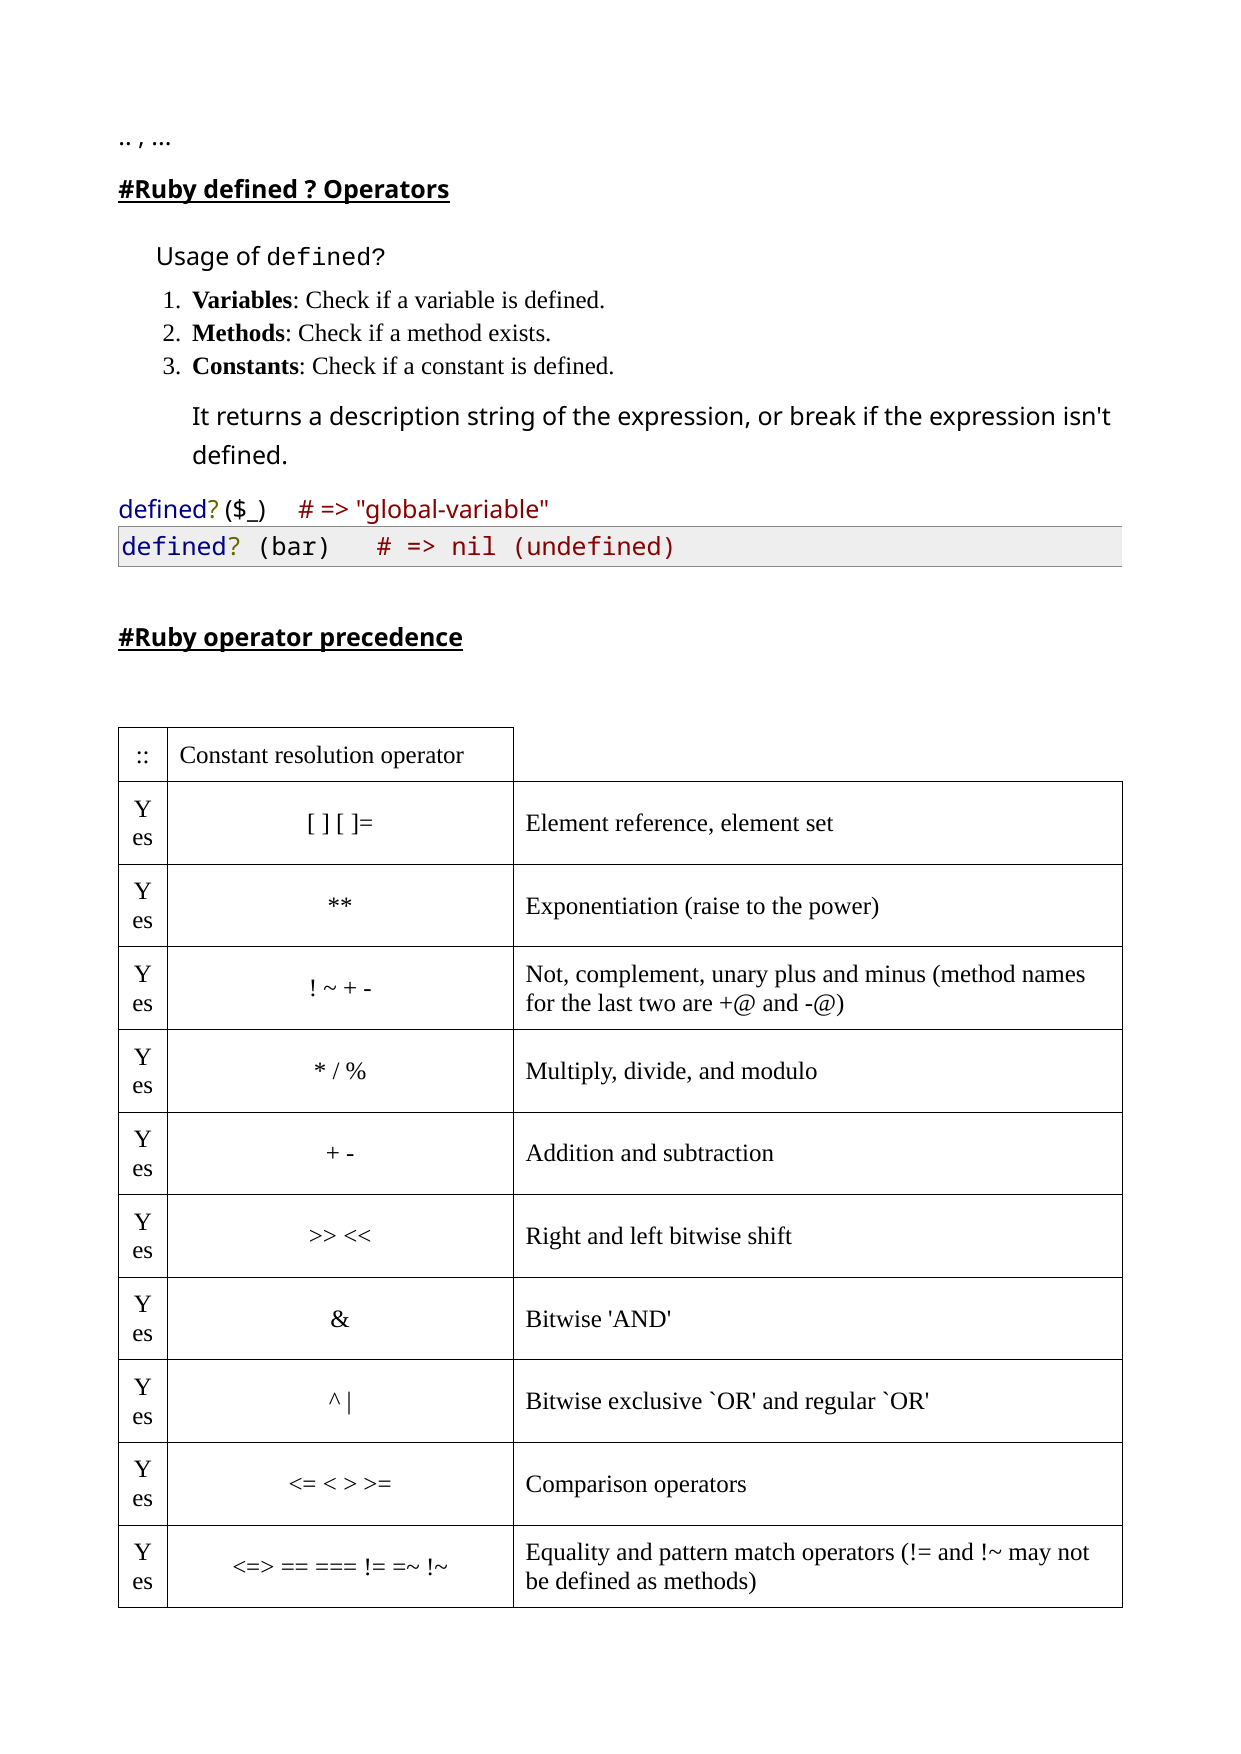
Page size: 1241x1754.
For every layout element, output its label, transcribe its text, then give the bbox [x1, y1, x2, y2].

table_header Constant resolution operator [168, 728, 513, 781]
table_cell [ ] [ ]= [168, 782, 513, 864]
table_cell Yes [119, 1443, 167, 1524]
table_cell <= < > >= [168, 1443, 513, 1524]
table_cell ! ~ + - [168, 947, 513, 1029]
table_cell Addition and subtraction [514, 1113, 1122, 1194]
table_cell Yes [119, 1360, 167, 1442]
text .. , ... [118, 118, 1122, 152]
text defined? ($_) # => "global-variable" [118, 491, 1122, 526]
table_header :: [119, 728, 167, 781]
table_cell Yes [119, 947, 167, 1029]
table_cell Right and left bitwise shift [514, 1195, 1122, 1277]
table_header [514, 727, 1122, 781]
table_cell Not, complement, unary plus and minus (method names for the last two are +@ and -@) [514, 947, 1122, 1029]
table_cell Yes [119, 1526, 167, 1607]
table_cell ^ | [168, 1360, 513, 1442]
text #Ruby defined ? Operators [118, 172, 1122, 206]
table_cell <=> == === != =~ !~ [168, 1526, 513, 1607]
table_cell Exponentiation (raise to the power) [514, 865, 1122, 946]
table_cell Yes [119, 1113, 167, 1194]
table_cell Yes [119, 1195, 167, 1277]
table_cell Bitwise 'AND' [514, 1278, 1122, 1359]
subtitle Usage of defined? [156, 238, 1122, 272]
table_cell Element reference, element set [514, 782, 1122, 864]
table_cell Equality and pattern match operators (!= and !~ may not be defined as methods) [514, 1526, 1122, 1607]
table_cell Yes [119, 1278, 167, 1359]
list Variables: Check if a variable is defined. [162, 285, 1122, 314]
table_cell * / % [168, 1030, 513, 1112]
table_cell & [168, 1278, 513, 1359]
table_cell ** [168, 865, 513, 946]
text #Ruby operator precedence [118, 620, 1122, 654]
list Constants: Check if a constant is defined. [162, 351, 1122, 380]
table_cell Bitwise exclusive `OR' and regular `OR' [514, 1360, 1122, 1442]
table_cell Yes [119, 782, 167, 864]
table_cell Comparison operators [514, 1443, 1122, 1524]
list Methods: Check if a method exists. [162, 318, 1122, 347]
text defined? (bar) # => nil (undefined) [119, 527, 1122, 566]
table_cell Multiply, divide, and modulo [514, 1030, 1122, 1112]
table_cell + - [168, 1113, 513, 1194]
list It returns a description string of the expression, or break if the expression isn't defined. [162, 398, 1122, 472]
table_cell Yes [119, 1030, 167, 1112]
table_cell >> << [168, 1195, 513, 1277]
table_cell Yes [119, 865, 167, 946]
